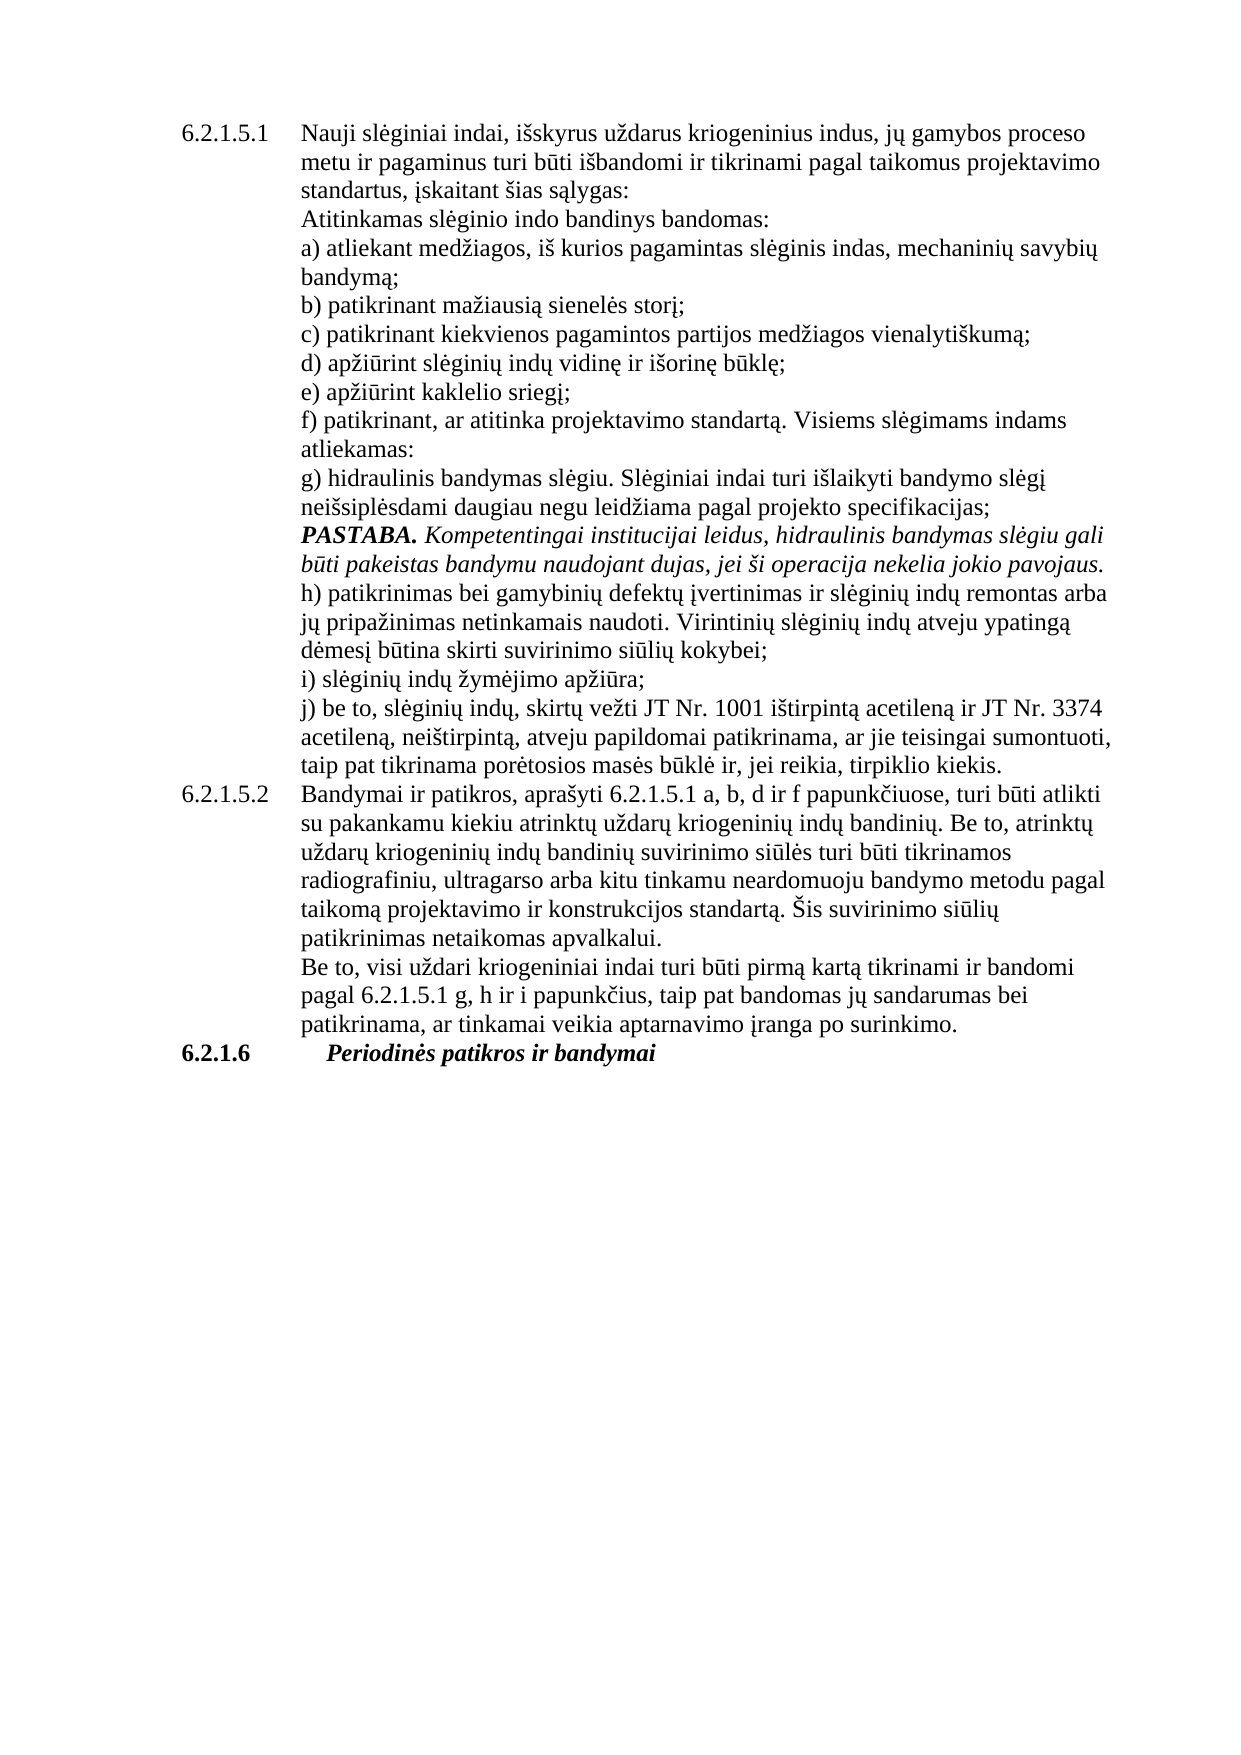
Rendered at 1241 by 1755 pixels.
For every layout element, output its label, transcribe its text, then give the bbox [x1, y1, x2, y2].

table_cell Periodinės patikros ir bandymai [322, 1038, 1122, 1067]
table_cell 6.2.1.5.2 [177, 779, 296, 1038]
table_cell 6.2.1.6 [177, 1038, 322, 1067]
table_cell 6.2.1.5.1 [177, 118, 296, 779]
table_cell Bandymai ir patikros, aprašyti 6.2.1.5.1 a, b, d ir f papunkčiuose, turi būti atlikti su pakankamu kiekiu atrinktų uždarų kriogeninių indų bandinių. Be to, atrinktų uždarų kriogeninių indų bandinių suvirinimo siūlės turi būti tikrinamos radiografiniu, ultragarso arba kitu tinkamu neardomuoju bandymo metodu pagal taikomą projektavimo ir konstrukcijos standartą. Šis suvirinimo siūlių patikrinimas netaikomas apvalkalui. Be to, visi uždari kriogeniniai indai turi būti pirmą kartą tikrinami ir bandomi pagal 6.2.1.5.1 g, h ir i papunkčius, taip pat bandomas jų sandarumas bei patikrinama, ar tinkamai veikia aptarnavimo įranga po surinkimo. [296, 779, 1122, 1038]
table_cell Nauji slėginiai indai, išskyrus uždarus kriogeninius indus, jų gamybos proceso metu ir pagaminus turi būti išbandomi ir tikrinami pagal taikomus projektavimo standartus, įskaitant šias sąlygas: Atitinkamas slėginio indo bandinys bandomas: a) atliekant medžiagos, iš kurios pagamintas slėginis indas, mechaninių savybių bandymą; b) patikrinant mažiausią sienelės storį; c) patikrinant kiekvienos pagamintos partijos medžiagos vienalytiškumą; d) apžiūrint slėginių indų vidinę ir išorinę būklę; e) apžiūrint kaklelio sriegį; f) patikrinant, ar atitinka projektavimo standartą. Visiems slėgimams indams atliekamas: g) hidraulinis bandymas slėgiu. Slėginiai indai turi išlaikyti bandymo slėgį neišsiplėsdami daugiau negu leidžiama pagal projekto specifikacijas; PASTABA. Kompetentingai institucijai leidus, hidraulinis bandymas slėgiu gali būti pakeistas bandymu naudojant dujas, jei ši operacija nekelia jokio pavojaus. h) patikrinimas bei gamybinių defektų įvertinimas ir slėginių indų remontas arba jų pripažinimas netinkamais naudoti. Virintinių slėginių indų atveju ypatingą dėmesį būtina skirti suvirinimo siūlių kokybei; i) slėginių indų žymėjimo apžiūra; j) be to, slėginių indų, skirtų vežti JT Nr. 1001 ištirpintą acetileną ir JT Nr. 3374 acetileną, neištirpintą, atveju papildomai patikrinama, ar jie teisingai sumontuoti, taip pat tikrinama porėtosios masės būklė ir, jei reikia, tirpiklio kiekis. [296, 118, 1122, 779]
